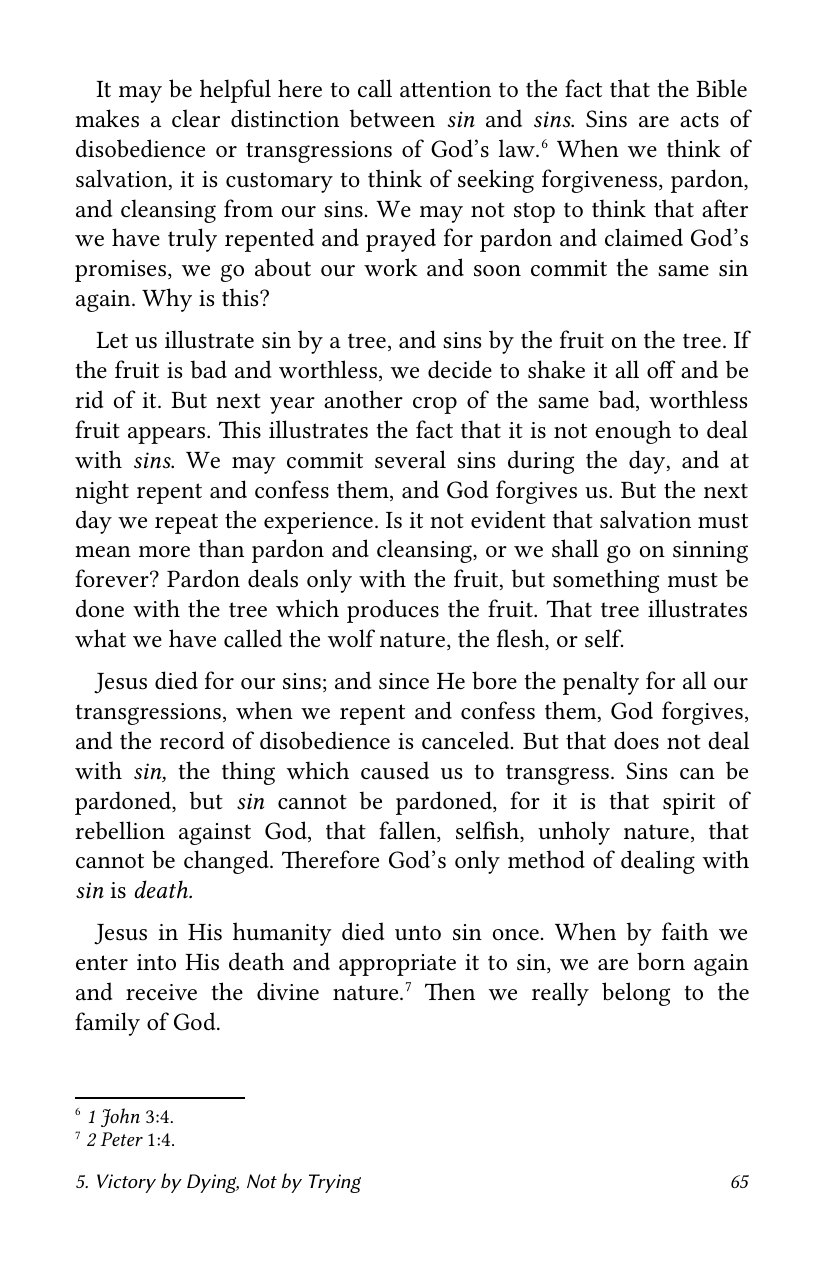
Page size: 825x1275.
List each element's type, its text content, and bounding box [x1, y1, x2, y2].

text It may be helpful here to call attention to the fact that the Bible makes a clear distinction between sin and sins. Sins are acts of disobedience or transgressions of God’s law. When we think of salvation, it is customary to think of seeking forgiveness, pardon, and cleansing from our sins. We may not stop to think that after we have truly repented and prayed for pardon and claimed God’s promises, we go about our work and soon commit the same sin again. Why is this? [75, 75, 750, 313]
text 1 John 3:4. [75, 1104, 750, 1128]
text Jesus died for our sins; and since He bore the penalty for all our transgressions, when we repent and confess them, God forgives, and the record of disobedience is canceled. But that does not deal with sin, the thing which caused us to transgress. Sins can be pardoned, but sin cannot be pardoned, for it is that spirit of rebellion against God, that fallen, selfish, unholy nature, that cannot be changed. Therefore God’s only method of dealing with sin is death. [75, 667, 750, 905]
text 2 Peter 1:4. [75, 1128, 750, 1152]
text Jesus in His humanity died unto sin once. When by faith we enter into His death and appropriate it to sin, we are born again and receive the divine nature. Then we really belong to the family of God. [75, 918, 750, 1037]
text Let us illustrate sin by a tree, and sins by the fruit on the tree. If the fruit is bad and worthless, we decide to shake it all off and be rid of it. But next year another crop of the same bad, worthless fruit appears. This illustrates the fact that it is not enough to deal with sins. We may commit several sins during the day, and at night repent and confess them, and God forgives us. But the next day we repeat the experience. Is it not evident that salvation must mean more than pardon and cleansing, or we shall go on sinning forever? Pardon deals only with the fruit, but something must be done with the tree which produces the fruit. That tree illustrates what we have called the wolf nature, the flesh, or self. [75, 326, 750, 654]
